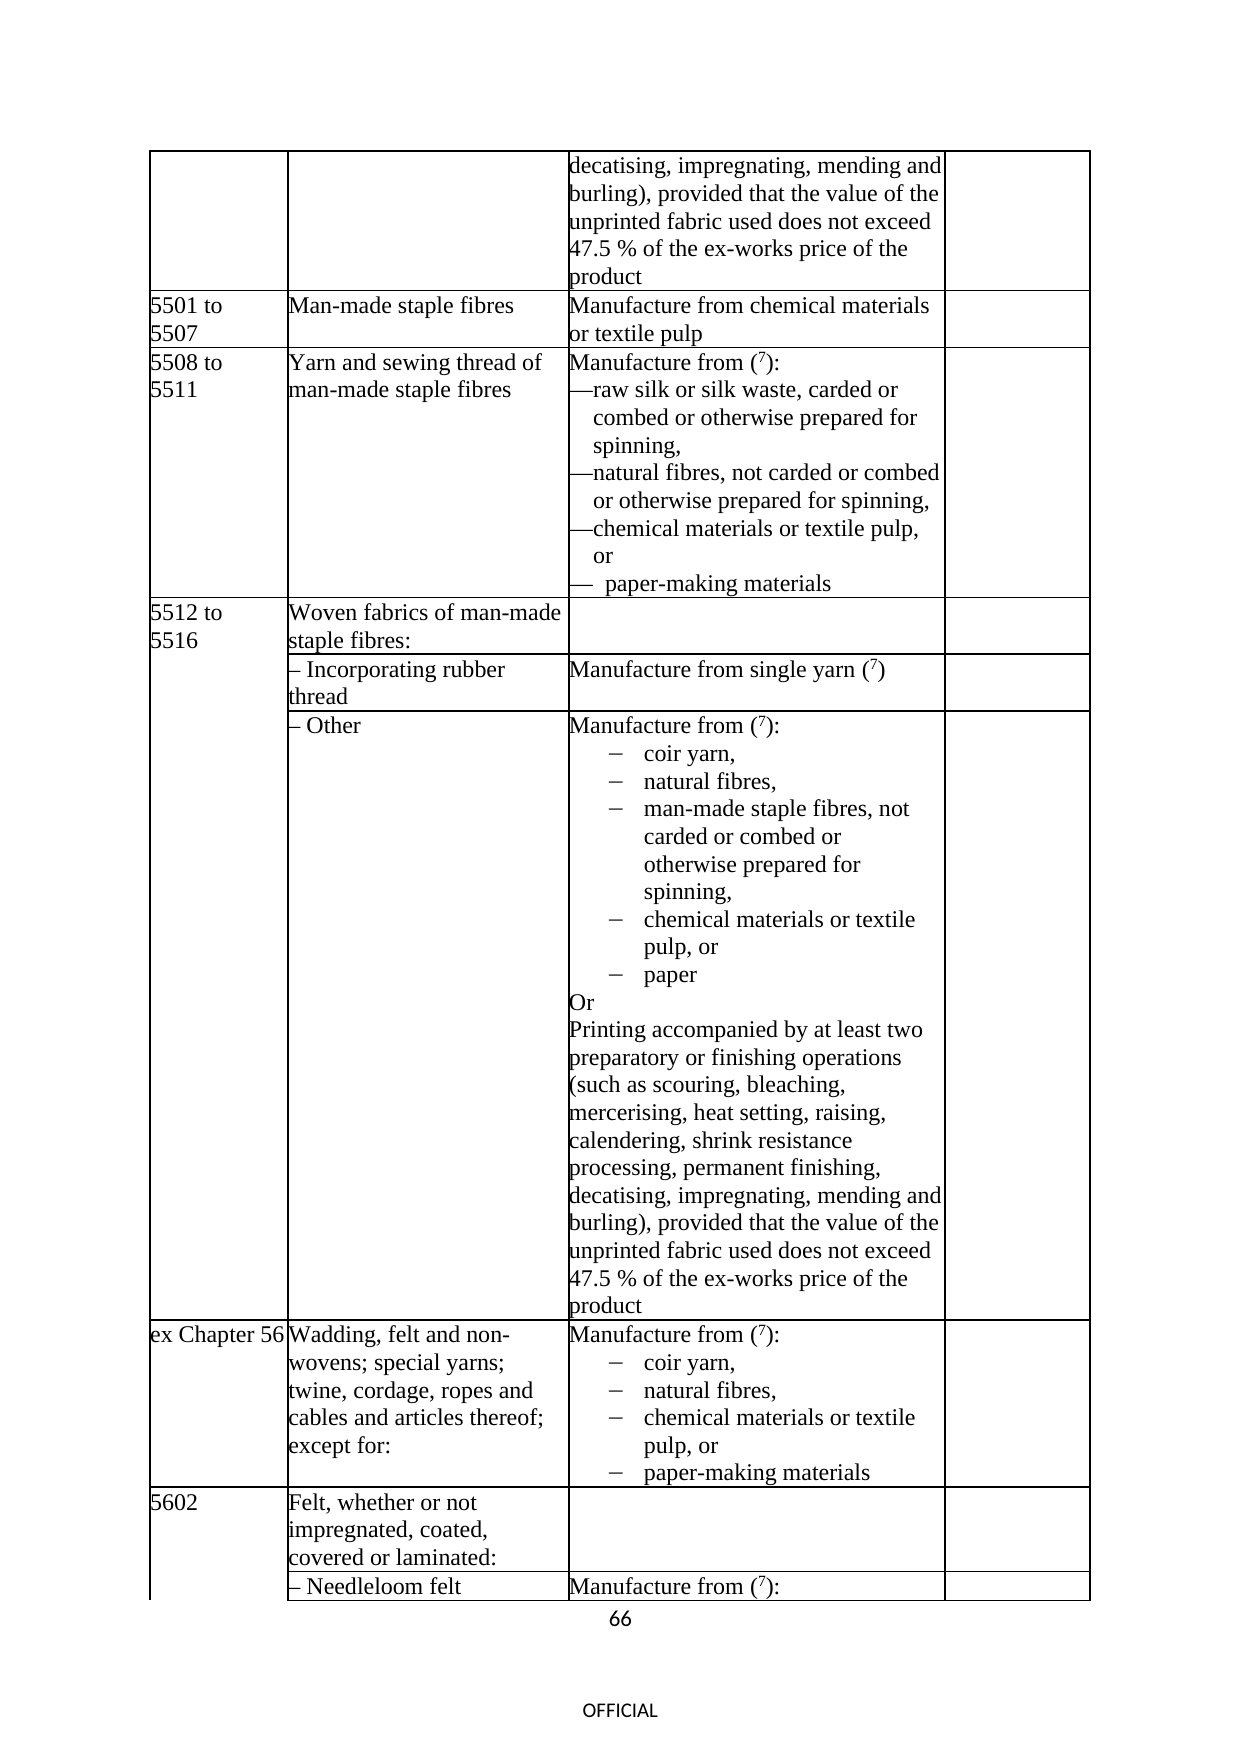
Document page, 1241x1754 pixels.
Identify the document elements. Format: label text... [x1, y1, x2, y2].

table_header raw silk or silk waste, carded or combed or otherwise prepared for spinning, [593, 376, 944, 458]
table_cell Manufacture from (7): [570, 1321, 944, 1486]
table_cell [946, 1488, 1089, 1571]
table_header — [570, 569, 605, 596]
table_cell ex Chapter 56 [151, 1321, 287, 1486]
table_cell Manufacture from (7): [570, 1572, 944, 1600]
table_header — [570, 514, 593, 569]
table_header coir yarn, [570, 739, 866, 767]
table_cell 5602 [151, 1488, 287, 1600]
table_cell Woven fabrics of man-made staple fibres: [289, 598, 568, 653]
table_cell [946, 655, 1089, 710]
table_cell [946, 598, 1089, 653]
table_cell [946, 152, 1089, 289]
table_cell decatising, impregnating, mending and burling), provided that the value of the unprinted fabric used does not exceed 47.5 % of the ex-works price of the product [570, 152, 944, 289]
table_cell Yarn and sewing thread of man-made staple fibres [289, 348, 568, 596]
table_cell – Other [289, 712, 568, 1319]
table_cell Manufacture from single yarn (7) [570, 655, 944, 710]
table_header chemical materials or textile pulp, or [570, 905, 923, 960]
table_cell [946, 1572, 1089, 1600]
table_header chemical materials or textile pulp, or [593, 514, 944, 569]
table_header man-made staple fibres, not carded or combed or otherwise prepared for spinning, [570, 794, 923, 905]
table_cell Wadding, felt and non-wovens; special yarns; twine, cordage, ropes and cables and articles thereof; except for: [289, 1321, 568, 1486]
table_cell [946, 348, 1089, 596]
table_cell [946, 1321, 1089, 1486]
table_cell – Incorporating rubber thread [289, 655, 568, 710]
table_header natural fibres, [570, 767, 889, 794]
table_cell [946, 712, 1089, 1319]
table_cell 5512 to 5516 [151, 598, 287, 1319]
table_cell [289, 152, 568, 289]
table_cell Manufacture from (7): [570, 348, 944, 596]
table_header chemical materials or textile pulp, or [570, 1403, 923, 1458]
table_cell [946, 291, 1089, 346]
table_header natural fibres, [570, 1376, 889, 1403]
table_cell Manufacture from chemical materials or textile pulp [570, 291, 944, 346]
table_cell – Needleloom felt [289, 1572, 568, 1600]
table_header paper-making materials [605, 569, 944, 596]
table_cell [570, 1488, 944, 1571]
table_cell 5508 to 5511 [151, 348, 287, 596]
table_cell [151, 152, 287, 289]
table_header paper [570, 960, 828, 988]
table_header — [570, 376, 593, 458]
table_cell Felt, whether or not impregnated, coated, covered or laminated: [289, 1488, 568, 1571]
table_header — [570, 458, 593, 513]
table_cell [570, 598, 944, 653]
table_cell Manufacture from (7): Or Printing accompanied by at least two preparatory or finishing operations (such as scouring, bleaching, mercerising, heat setting, raising, calendering, shrink resistance processing, permanent finishing, decatising, impregnating, mending and burling), provided that the value of the unprinted fabric used does not exceed 47.5 % of the ex-works price of the product [570, 712, 944, 1319]
table_header natural fibres, not carded or combed or otherwise prepared for spinning, [593, 458, 944, 513]
table_cell Man-made staple fibres [289, 291, 568, 346]
table_header coir yarn, [570, 1348, 866, 1376]
table_cell 5501 to 5507 [151, 291, 287, 346]
table_header paper-making materials [570, 1459, 907, 1486]
